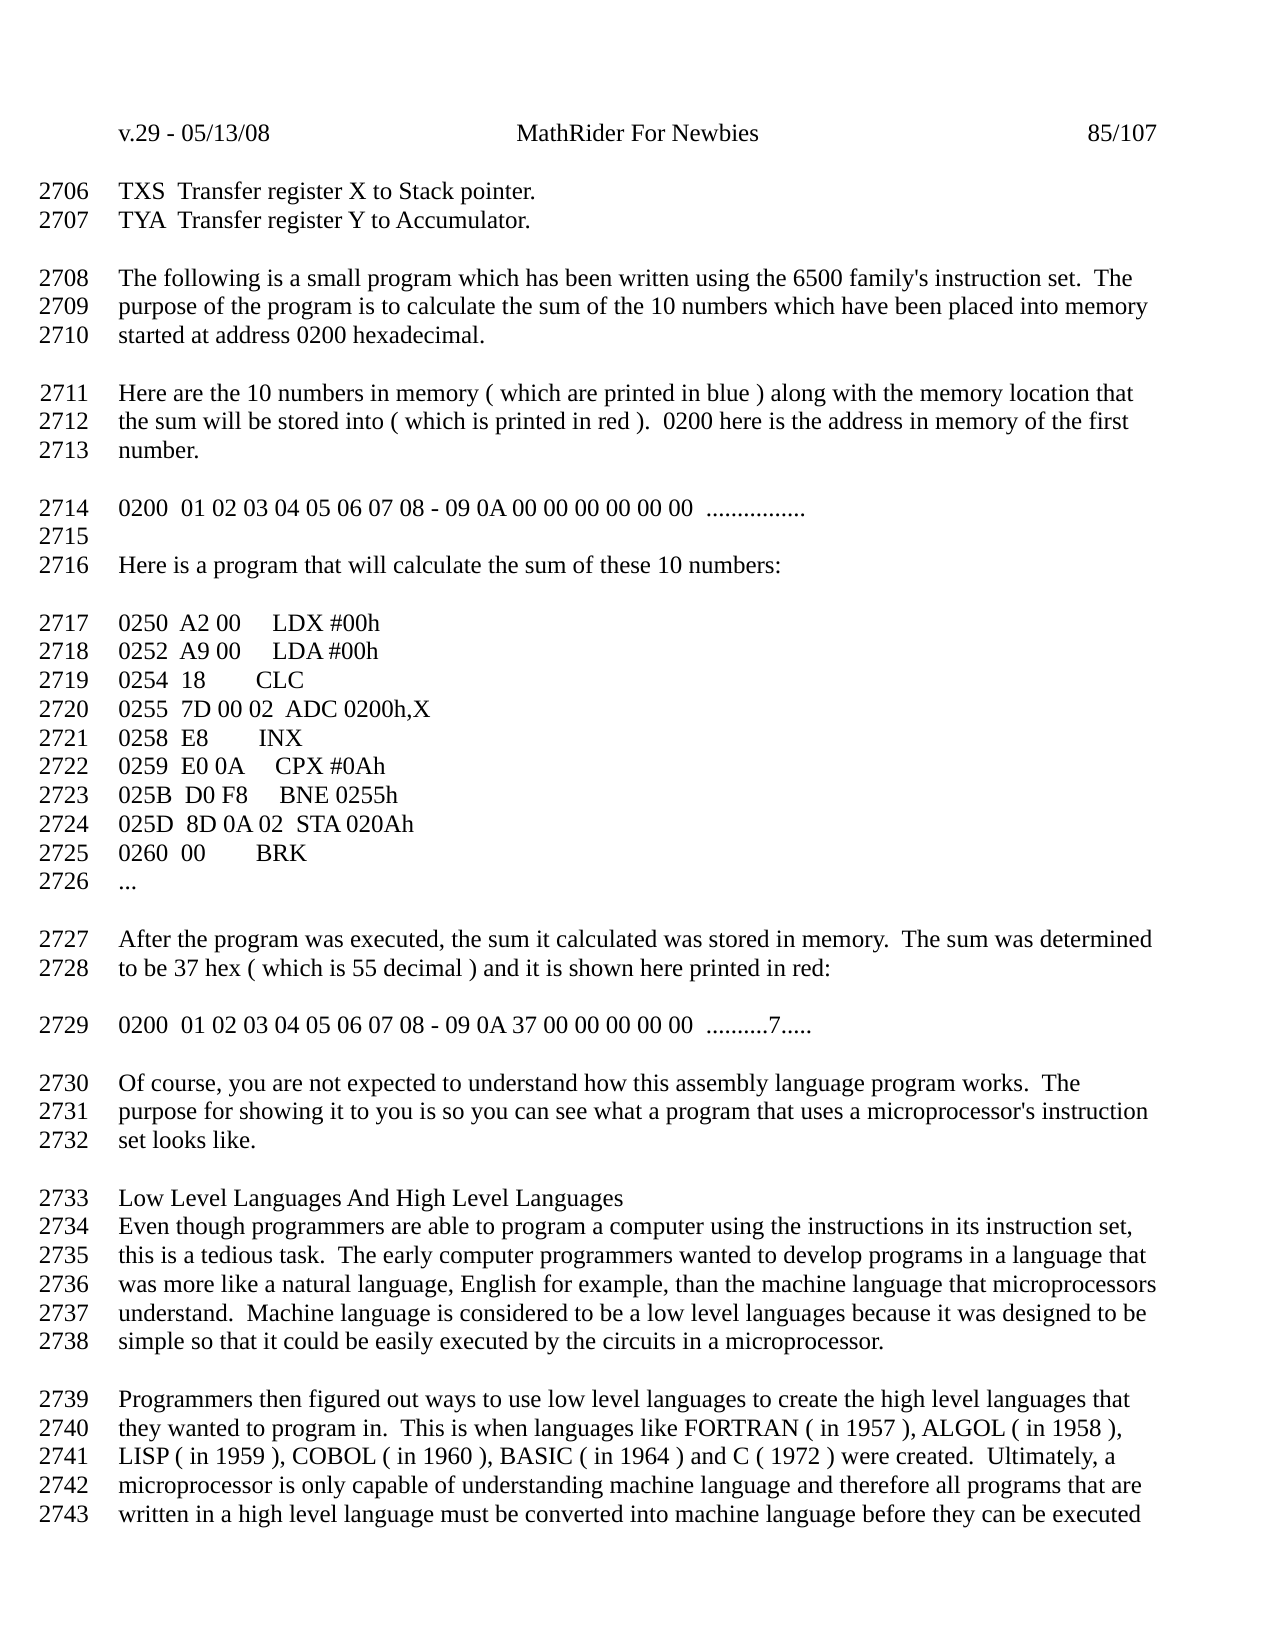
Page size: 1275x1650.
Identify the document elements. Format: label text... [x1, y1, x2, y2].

text 025D 8D 0A 02 STA 020Ah [118, 809, 1157, 838]
text Low Level Languages And High Level Languages [118, 1183, 1157, 1211]
text ... [118, 866, 1157, 895]
text Of course, you are not expected to understand how this assembly language program works. The purpose for showing it to you is so you can see what a program that uses a microprocessor's instruction set looks like. [118, 1068, 1157, 1154]
text Here is a program that will calculate the sum of these 10 numbers: [118, 550, 1157, 579]
text TYA Transfer register Y to Accumulator. [118, 205, 1157, 234]
text After the program was executed, the sum it calculated was stored in memory. The sum was determined to be 37 hex ( which is 55 decimal ) and it is shown here printed in red: [118, 924, 1157, 981]
text 025B D0 F8 BNE 0255h [118, 780, 1157, 809]
text 0250 A2 00 LDX #00h [118, 608, 1157, 636]
text 0200 01 02 03 04 05 06 07 08 - 09 0A 37 00 00 00 00 00 ..........7..... [118, 1010, 1157, 1039]
text 0200 01 02 03 04 05 06 07 08 - 09 0A 00 00 00 00 00 00 ................ [118, 493, 1157, 521]
text 0260 00 BRK [118, 838, 1157, 866]
text Even though programmers are able to program a computer using the instructions in its instruction set, this is a tedious task. The early computer programmers wanted to develop programs in a language that was more like a natural language, English for example, than the machine language that microprocessors understand. Machine language is considered to be a low level languages because it was designed to be simple so that it could be easily executed by the circuits in a microprocessor. [118, 1211, 1157, 1355]
text 0252 A9 00 LDA #00h [118, 636, 1157, 665]
text 0254 18 CLC [118, 665, 1157, 694]
text 0259 E0 0A CPX #0Ah [118, 751, 1157, 780]
text TXS Transfer register X to Stack pointer. [118, 176, 1157, 205]
text 0258 E8 INX [118, 723, 1157, 751]
text Programmers then figured out ways to use low level languages to create the high level languages that they wanted to program in. This is when languages like FORTRAN ( in 1957 ), ALGOL ( in 1958 ), LISP ( in 1959 ), COBOL ( in 1960 ), BASIC ( in 1964 ) and C ( 1972 ) were created. Ultimately, a microprocessor is only capable of understanding machine language and therefore all programs that are written in a high level language must be converted into machine language before they can be executed [118, 1384, 1157, 1528]
text Here are the 10 numbers in memory ( which are printed in blue ) along with the memory location that the sum will be stored into ( which is printed in red ). 0200 here is the address in memory of the first number. [118, 378, 1157, 464]
text The following is a small program which has been written using the 6500 family's instruction set. The purpose of the program is to calculate the sum of the 10 numbers which have been placed into memory started at address 0200 hexadecimal. [118, 263, 1157, 349]
text 0255 7D 00 02 ADC 0200h,X [118, 694, 1157, 723]
